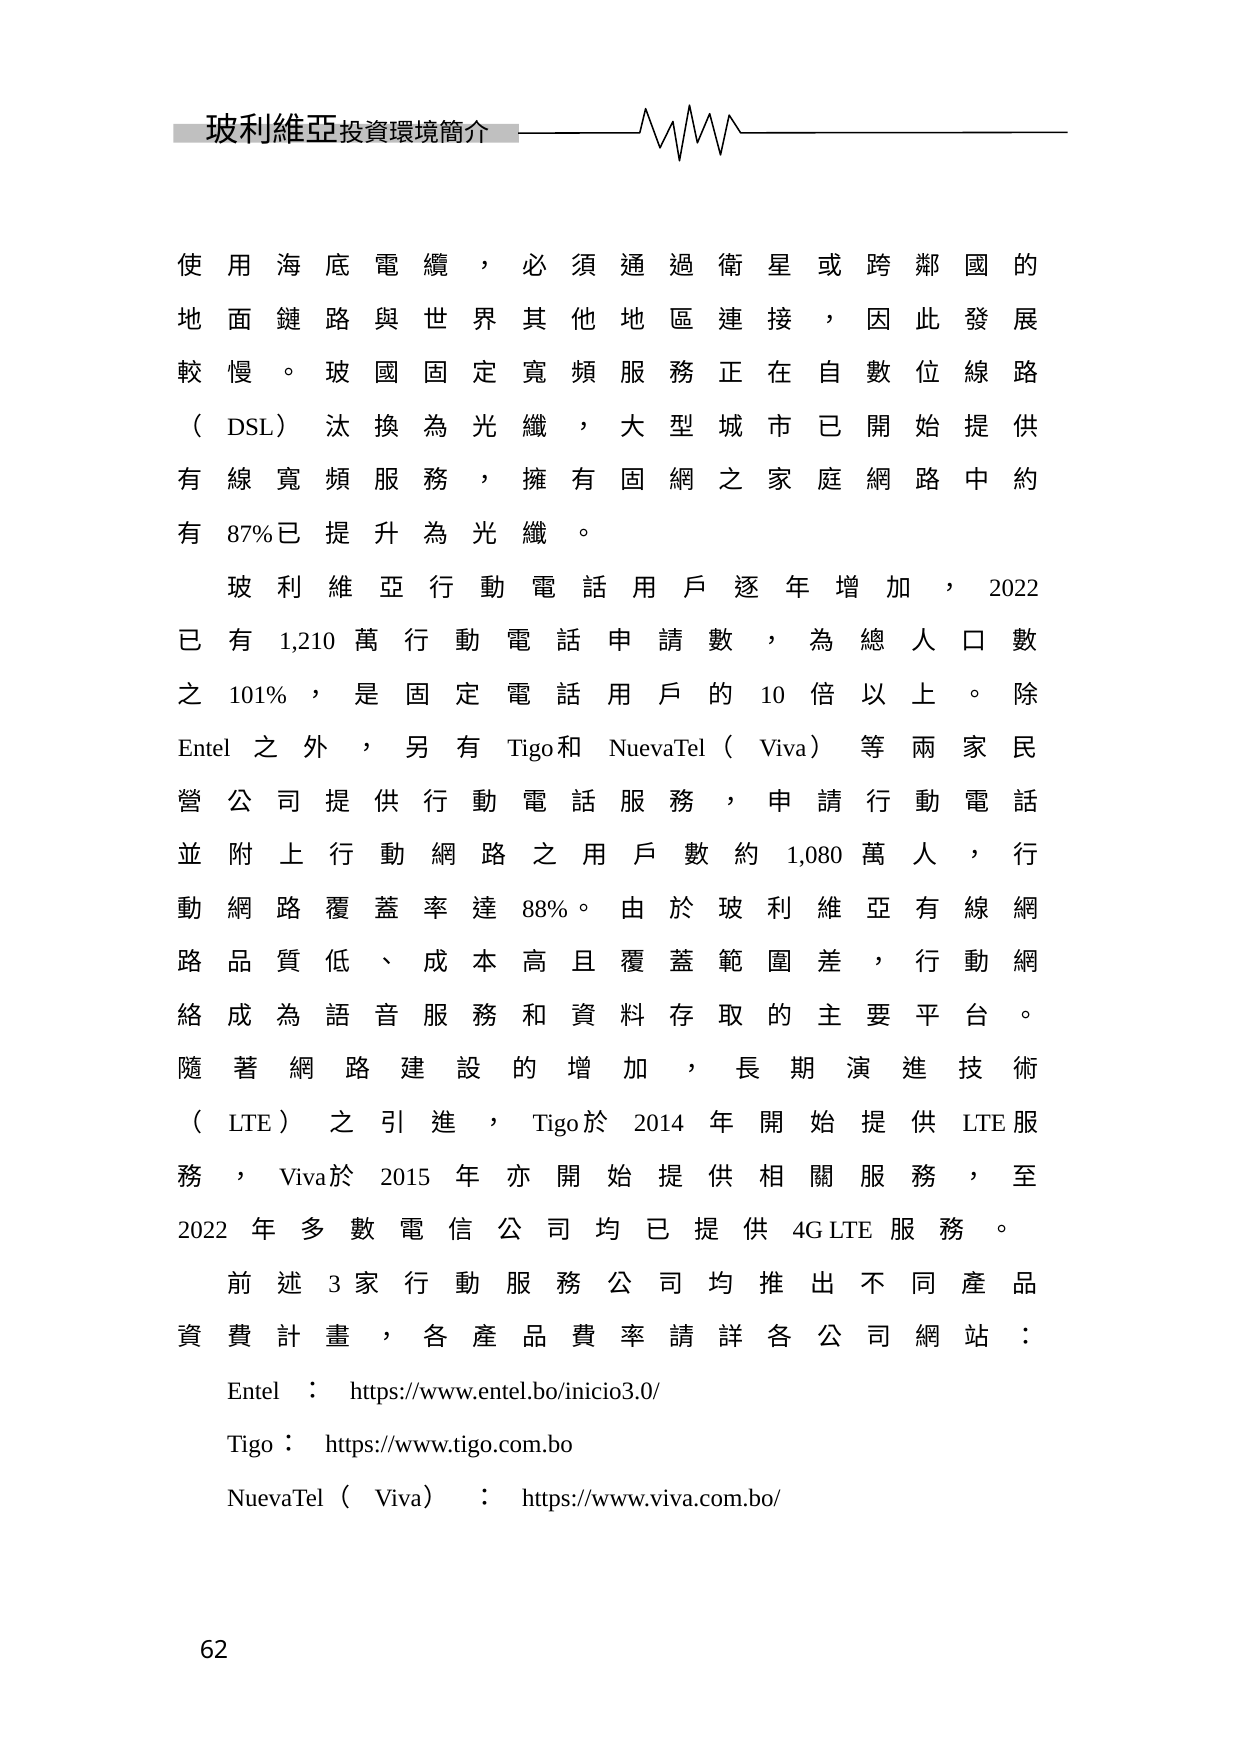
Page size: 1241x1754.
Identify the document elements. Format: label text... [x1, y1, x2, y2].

text NuevaTel（Viva）：https://www.viva.com.bo/ [178, 1469, 1063, 1522]
text 玻利維亞行動電話用戶逐年增加，2022已有1,210萬行動電話申請數，為總人口數之101%，是固定電話用戶的10倍以上。除Entel之外，另有Tigo和NuevaTel（Viva）等兩家民營公司提供行動電話服務，申請行動電話並附上行動網路之用戶數約1,080萬人，行動網路覆蓋率達88%。由於玻利維亞有線網路品質低、成本高且覆蓋範圍差，行動網絡成為語音服務和資料存取的主要平台。隨著網路建設的增加，長期演進技術（LTE）之引進，Tigo於2014年開始提供LTE服務，Viva於2015年亦開始提供相關服務，至2022年多數電信公司均已提供4G LTE服務。 [178, 558, 1063, 1254]
text Entel：https://www.entel.bo/inicio3.0/ [178, 1362, 1063, 1415]
text Tigo：https://www.tigo.com.bo [178, 1415, 1063, 1469]
text 使用海底電纜，必須通過衛星或跨鄰國的地面鏈路與世界其他地區連接，因此發展較慢。玻國固定寬頻服務正在自數位線路（DSL）汰換為光纖，大型城市已開始提供有線寬頻服務，擁有固網之家庭網路中約有87%已提升為光纖。 [178, 237, 1063, 558]
text 前述3家行動服務公司均推出不同產品資費計畫，各產品費率請詳各公司網站： [178, 1254, 1063, 1362]
